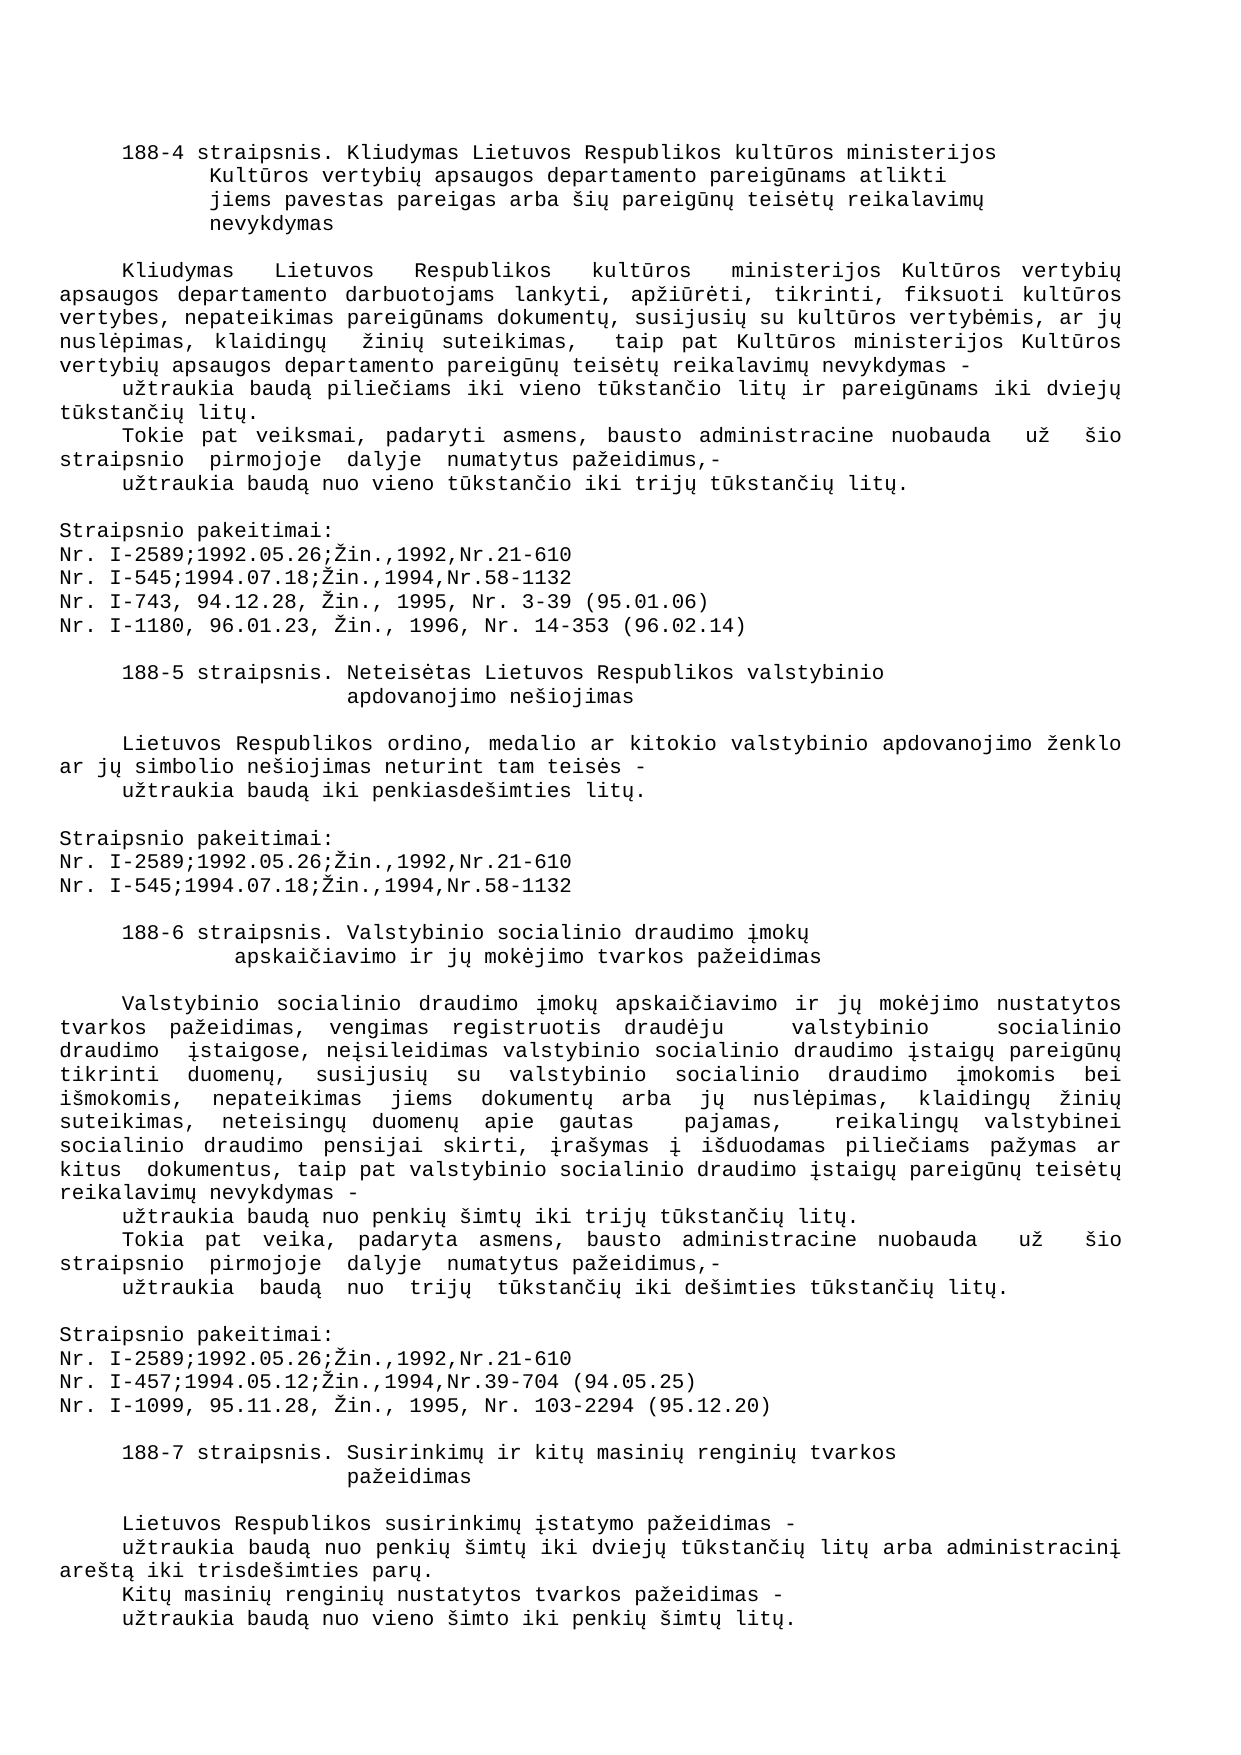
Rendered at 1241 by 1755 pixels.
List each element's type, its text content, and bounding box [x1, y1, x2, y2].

text Straipsnio pakeitimai: [59, 520, 1122, 544]
text Nr. I-545;1994.07.18;Žin.,1994,Nr.58-1132 [59, 567, 1122, 591]
text 188-7 straipsnis. Susirinkimų ir kitų masinių renginių tvarkos [59, 1442, 1122, 1466]
text užtraukia baudą iki penkiasdešimties litų. [59, 780, 1122, 804]
text Nr. I-2589;1992.05.26;Žin.,1992,Nr.21-610 [59, 544, 1122, 567]
text užtraukia baudą nuo vieno tūkstančio iki trijų tūkstančių litų. [59, 473, 1122, 496]
text Nr. I-2589;1992.05.26;Žin.,1992,Nr.21-610 [59, 1348, 1122, 1371]
text Straipsnio pakeitimai: [59, 827, 1122, 851]
text jiems pavestas pareigas arba šių pareigūnų teisėtų reikalavimų [59, 189, 1122, 213]
text Tokie pat veiksmai, padaryti asmens, bausto administracine nuobauda už šio straipsnio pirmojoje dalyje numatytus pažeidimus,- [59, 426, 1122, 473]
text Lietuvos Respublikos susirinkimų įstatymo pažeidimas - [59, 1513, 1122, 1537]
text pažeidimas [59, 1466, 1122, 1489]
text nevykdymas [59, 213, 1122, 236]
text Straipsnio pakeitimai: [59, 1324, 1122, 1348]
text užtraukia baudą nuo trijų tūkstančių iki dešimties tūkstančių litų. [59, 1277, 1122, 1300]
text 188-4 straipsnis. Kliudymas Lietuvos Respublikos kultūros ministerijos [59, 142, 1122, 165]
text Kultūros vertybių apsaugos departamento pareigūnams atlikti [59, 165, 1122, 189]
text užtraukia baudą piliečiams iki vieno tūkstančio litų ir pareigūnams iki dviejų tūkstančių litų. [59, 378, 1122, 426]
text Nr. I-743, 94.12.28, Žin., 1995, Nr. 3-39 (95.01.06) [59, 591, 1122, 615]
text užtraukia baudą nuo vieno šimto iki penkių šimtų litų. [59, 1608, 1122, 1631]
text Nr. I-457;1994.05.12;Žin.,1994,Nr.39-704 (94.05.25) [59, 1371, 1122, 1395]
text 188-5 straipsnis. Neteisėtas Lietuvos Respublikos valstybinio [59, 662, 1122, 686]
text Nr. I-1180, 96.01.23, Žin., 1996, Nr. 14-353 (96.02.14) [59, 615, 1122, 638]
text Valstybinio socialinio draudimo įmokų apskaičiavimo ir jų mokėjimo nustatytos tvarkos pažeidimas, vengimas registruotis draudėju valstybinio socialinio draudimo įstaigose, neįsileidimas valstybinio socialinio draudimo įstaigų pareigūnų tikrinti duomenų, susijusių su valstybinio socialinio draudimo įmokomis bei išmokomis, nepateikimas jiems dokumentų arba jų nuslėpimas, klaidingų žinių suteikimas, neteisingų duomenų apie gautas pajamas, reikalingų valstybinei socialinio draudimo pensijai skirti, įrašymas į išduodamas piliečiams pažymas ar kitus dokumentus, taip pat valstybinio socialinio draudimo įstaigų pareigūnų teisėtų reikalavimų nevykdymas - [59, 993, 1122, 1206]
text Kliudymas Lietuvos Respublikos kultūros ministerijos Kultūros vertybių apsaugos departamento darbuotojams lankyti, apžiūrėti, tikrinti, fiksuoti kultūros vertybes, nepateikimas pareigūnams dokumentų, susijusių su kultūros vertybėmis, ar jų nuslėpimas, klaidingų žinių suteikimas, taip pat Kultūros ministerijos Kultūros vertybių apsaugos departamento pareigūnų teisėtų reikalavimų nevykdymas - [59, 260, 1122, 378]
text Lietuvos Respublikos ordino, medalio ar kitokio valstybinio apdovanojimo ženklo ar jų simbolio nešiojimas neturint tam teisės - [59, 733, 1122, 780]
text Nr. I-2589;1992.05.26;Žin.,1992,Nr.21-610 [59, 851, 1122, 875]
text 188-6 straipsnis. Valstybinio socialinio draudimo įmokų [59, 922, 1122, 946]
text užtraukia baudą nuo penkių šimtų iki dviejų tūkstančių litų arba administracinį areštą iki trisdešimties parų. [59, 1537, 1122, 1584]
text užtraukia baudą nuo penkių šimtų iki trijų tūkstančių litų. [59, 1206, 1122, 1229]
text Nr. I-545;1994.07.18;Žin.,1994,Nr.58-1132 [59, 875, 1122, 898]
text apskaičiavimo ir jų mokėjimo tvarkos pažeidimas [59, 946, 1122, 969]
text Nr. I-1099, 95.11.28, Žin., 1995, Nr. 103-2294 (95.12.20) [59, 1395, 1122, 1419]
text Kitų masinių renginių nustatytos tvarkos pažeidimas - [59, 1584, 1122, 1608]
text apdovanojimo nešiojimas [59, 686, 1122, 709]
text Tokia pat veika, padaryta asmens, bausto administracine nuobauda už šio straipsnio pirmojoje dalyje numatytus pažeidimus,- [59, 1229, 1122, 1277]
